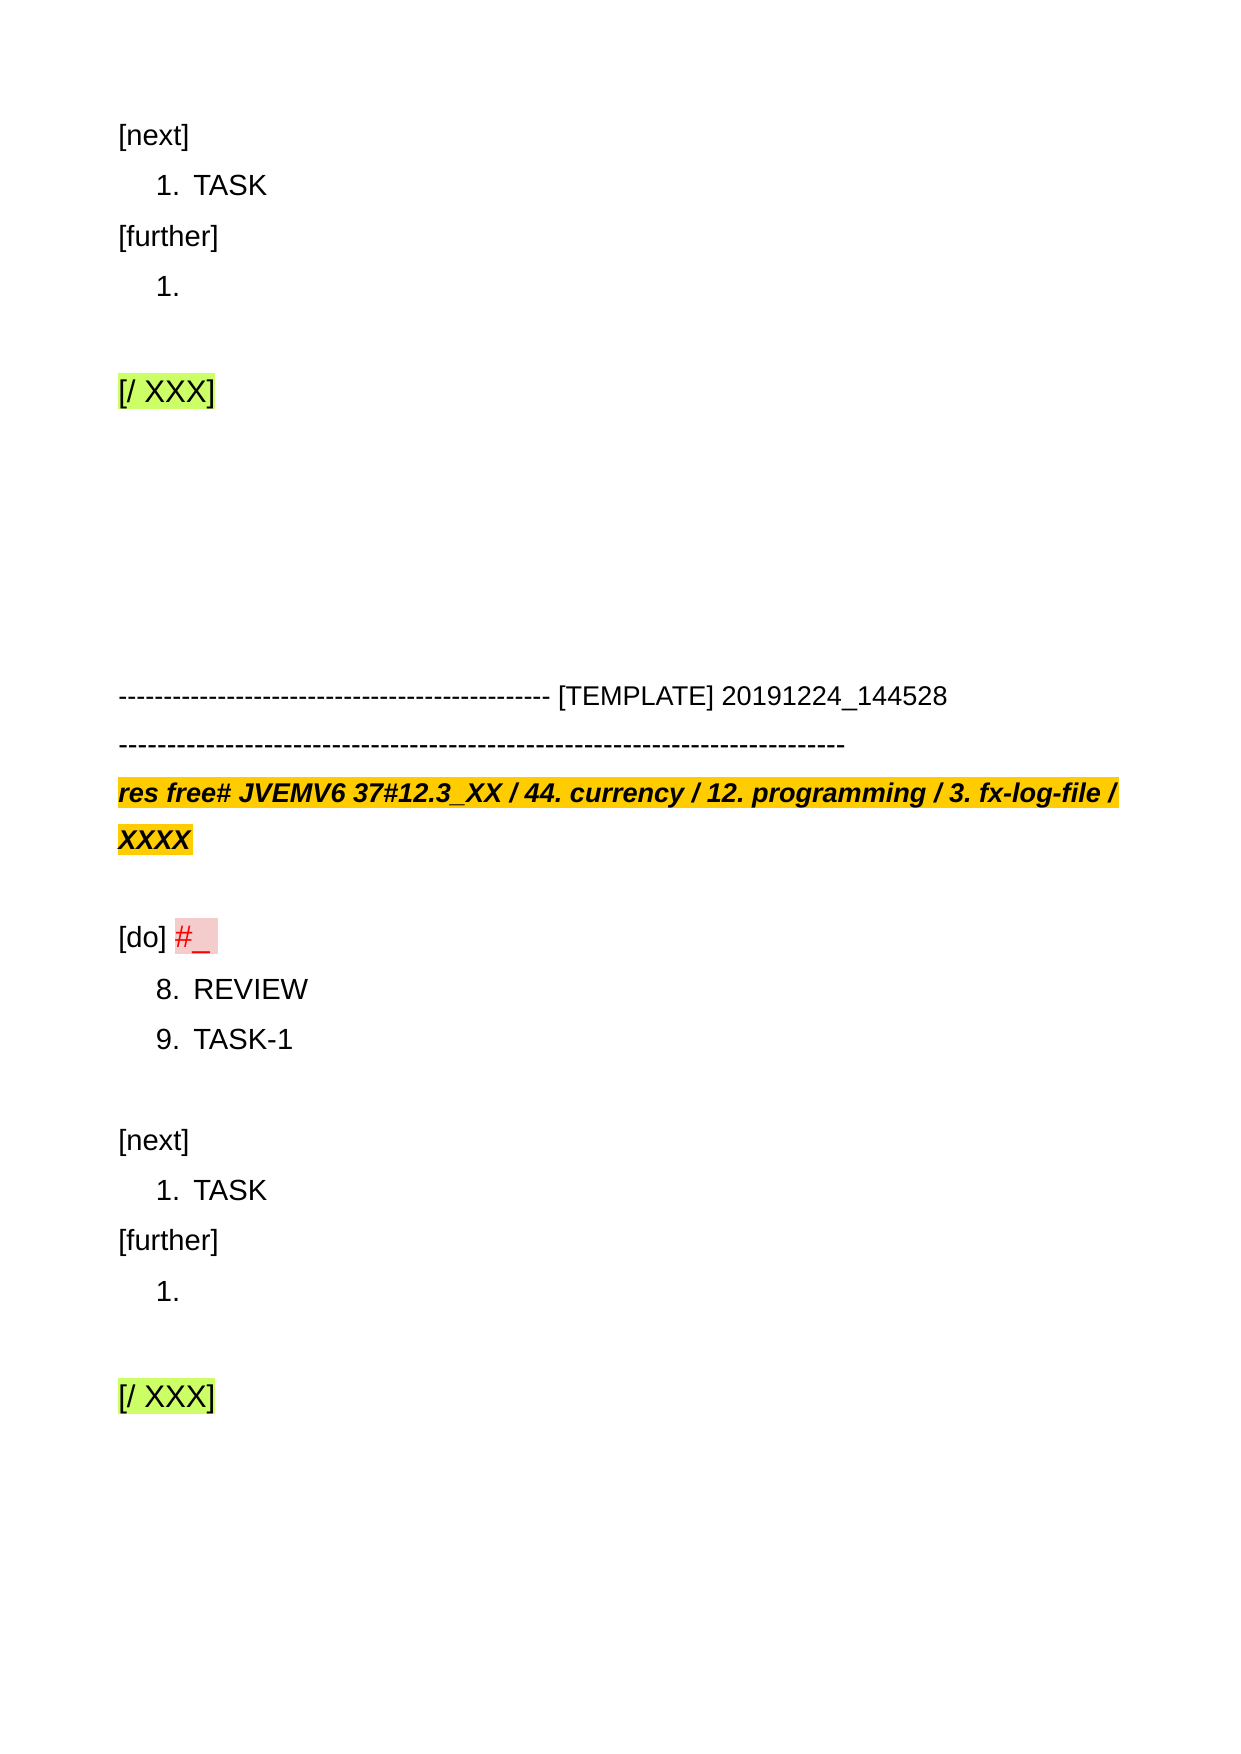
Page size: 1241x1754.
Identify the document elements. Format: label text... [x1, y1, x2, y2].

text [further] [118, 1223, 1122, 1257]
text ------------------------------------------------ [TEMPLATE] 20191224_144528 [118, 680, 1122, 711]
text [/ XXX] [118, 1324, 1122, 1414]
text --------------------------------------------------------------------------- [118, 727, 1122, 760]
text [next] [118, 118, 1122, 152]
text res free# JVEMV6 37#12.3_XX / 44. currency / 12. programming / 3. fx-log-file / XXXX [118, 777, 1122, 855]
list REVIEW [156, 972, 1122, 1005]
list TASK-1 [156, 1022, 1122, 1056]
list TASK [156, 1173, 1122, 1206]
text [do] #_ [118, 918, 1122, 954]
text [next] [118, 1123, 1122, 1156]
text [/ XXX] [118, 319, 1122, 409]
text [further] [118, 219, 1122, 252]
list TASK [156, 168, 1122, 202]
